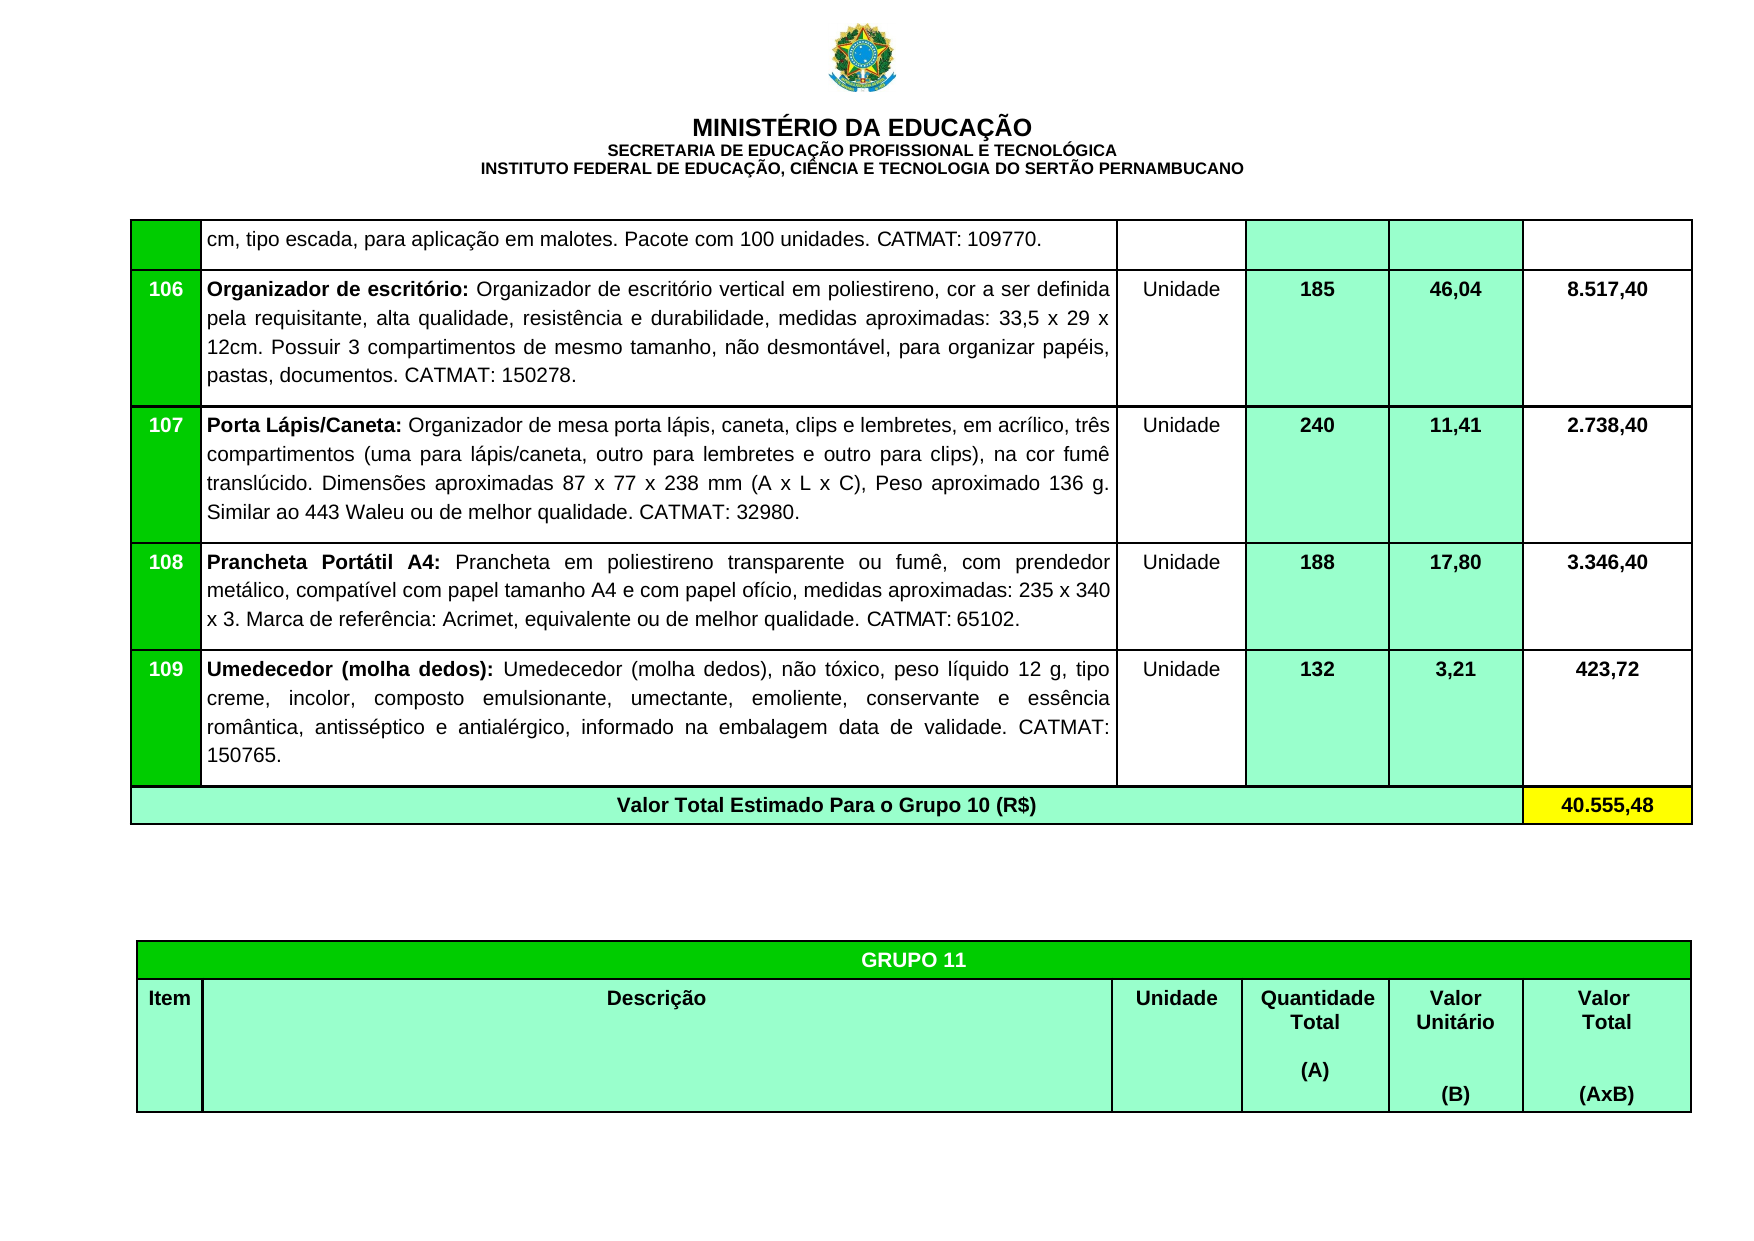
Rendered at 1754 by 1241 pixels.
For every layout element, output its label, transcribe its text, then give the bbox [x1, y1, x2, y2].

table_cell [1118, 221, 1245, 269]
table_cell [1247, 221, 1388, 269]
table_cell 109 [132, 651, 200, 785]
table_cell Umedecedor (molha dedos): Umedecedor (molha dedos), não tóxico, peso líquido 12 g, tipo creme, incolor, composto emulsionante, umectante, emoliente, conservante e essência romântica, antisséptico e antialérgico, informado na embalagem data de validade. CATMAT: 150765. [202, 651, 1116, 785]
table_cell 132 [1247, 651, 1388, 785]
table_cell 106 [132, 271, 200, 405]
table_cell Unidade [1118, 271, 1245, 405]
table_cell cm, tipo escada, para aplicação em malotes. Pacote com 100 unidades. CATMAT: 109770. [202, 221, 1116, 269]
table_cell 108 [132, 544, 200, 649]
table_cell 423,72 [1524, 651, 1691, 785]
table_cell Descrição [204, 980, 1111, 1111]
table_cell 46,04 [1390, 271, 1522, 405]
table_cell Organizador de escritório: Organizador de escritório vertical em poliestireno, cor a ser definida pela requisitante, alta qualidade, resistência e durabilidade, medidas aproximadas: 33,5 x 29 x 12cm. Possuir 3 compartimentos de mesmo tamanho, não desmontável, para organizar papéis, pastas, documentos. CATMAT: 150278. [202, 271, 1116, 405]
table_cell Unidade [1118, 544, 1245, 649]
table_cell Unidade [1118, 408, 1245, 542]
table_cell Item [138, 980, 201, 1111]
table_cell [1390, 221, 1522, 269]
table_cell Unidade [1113, 980, 1241, 1111]
table_cell 188 [1247, 544, 1388, 649]
table_cell 240 [1247, 408, 1388, 542]
table_header GRUPO 11 [138, 942, 1690, 978]
table_cell [1524, 221, 1691, 269]
table_cell 107 [132, 408, 200, 542]
table_cell Valor Total Estimado Para o Grupo 10 (R$) [132, 788, 1522, 823]
table_cell Unidade [1118, 651, 1245, 785]
table_cell 3.346,40 [1524, 544, 1691, 649]
table_cell Prancheta Portátil A4: Prancheta em poliestireno transparente ou fumê, com prendedor metálico, compatível com papel tamanho A4 e com papel ofício, medidas aproximadas: 235 x 340 x 3. Marca de referência: Acrimet, equivalente ou de melhor qualidade. CATMAT: 65102. [202, 544, 1116, 649]
table_cell 40.555,48 [1524, 788, 1691, 823]
table_cell 17,80 [1390, 544, 1522, 649]
table_cell 11,41 [1390, 408, 1522, 542]
table_cell 8.517,40 [1524, 271, 1691, 405]
picture [828, 23, 897, 92]
table_cell Valor Unitário (B) [1390, 980, 1522, 1111]
table_cell Quantidade Total (A) [1243, 980, 1388, 1111]
table_cell 2.738,40 [1524, 408, 1691, 542]
table_cell [132, 221, 200, 269]
table_cell 185 [1247, 271, 1388, 405]
table_cell 3,21 [1390, 651, 1522, 785]
table_cell Porta Lápis/Caneta: Organizador de mesa porta lápis, caneta, clips e lembretes, em acrílico, três compartimentos (uma para lápis/caneta, outro para lembretes e outro para clips), na cor fumê translúcido. Dimensões aproximadas 87 x 77 x 238 mm (A x L x C), Peso aproximado 136 g. Similar ao 443 Waleu ou de melhor qualidade. CATMAT: 32980. [202, 408, 1116, 542]
table_cell Valor Total (AxB) [1524, 980, 1690, 1111]
